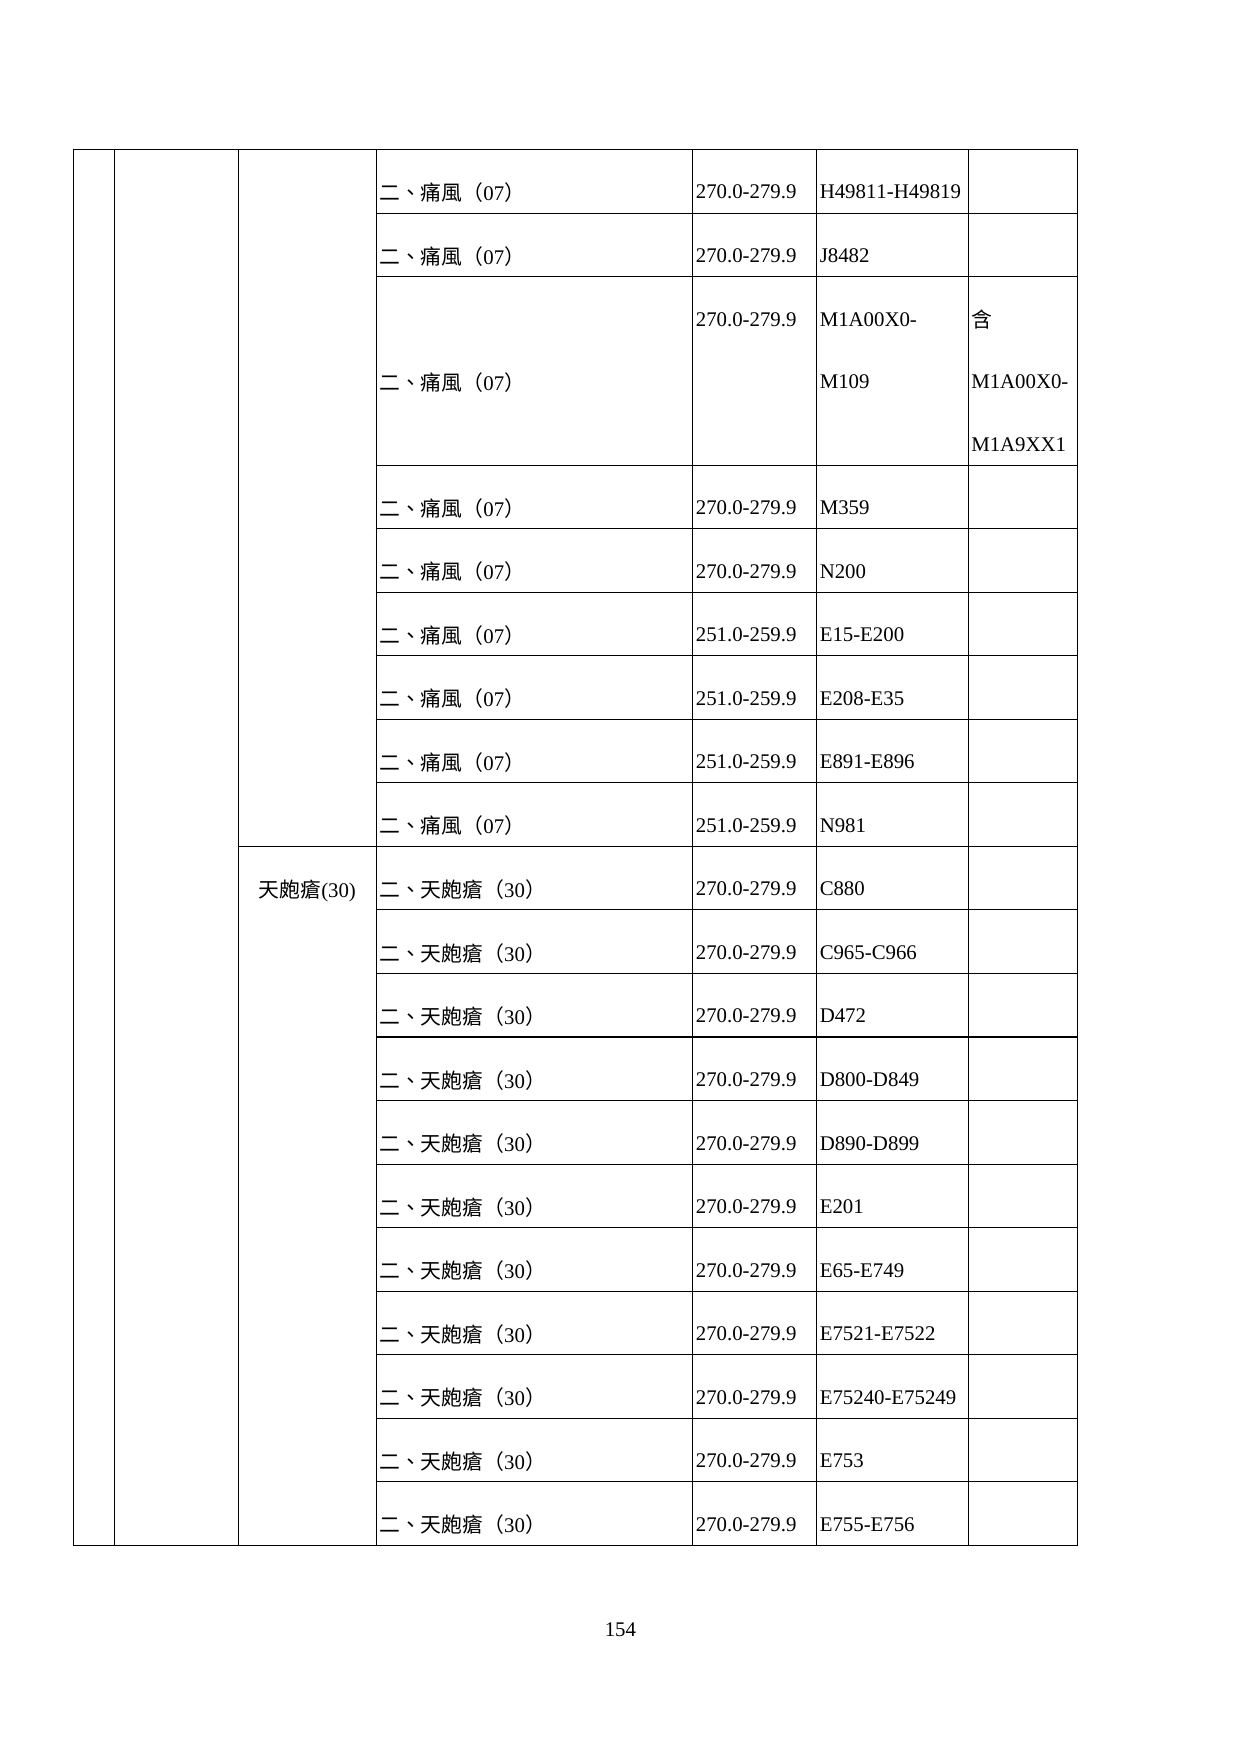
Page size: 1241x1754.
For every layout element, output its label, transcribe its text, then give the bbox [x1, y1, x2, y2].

table_cell 天皰瘡(30) [239, 847, 376, 1545]
table_cell 270.0-279.9 [693, 466, 816, 528]
table_cell [969, 1228, 1077, 1291]
table_cell 270.0-279.9 [693, 974, 816, 1036]
table_cell 270.0-279.9 [693, 1292, 816, 1354]
table_cell 二、痛風（07） [377, 150, 692, 212]
table_cell E65-E749 [817, 1228, 968, 1291]
table_cell [969, 847, 1077, 909]
table_cell C880 [817, 847, 968, 909]
table_cell 二、天皰瘡（30） [377, 1101, 692, 1163]
table_cell E75240-E75249 [817, 1355, 968, 1418]
table_cell 251.0-259.9 [693, 783, 816, 846]
table_cell [969, 1101, 1077, 1163]
table_cell [969, 150, 1077, 212]
table_cell [969, 1292, 1077, 1354]
table_cell E755-E756 [817, 1482, 968, 1545]
table_cell [969, 656, 1077, 719]
table_cell 270.0-279.9 [693, 910, 816, 973]
table_cell C965-C966 [817, 910, 968, 973]
table_cell 251.0-259.9 [693, 593, 816, 655]
table_cell H49811-H49819 [817, 150, 968, 212]
table_cell 270.0-279.9 [693, 214, 816, 276]
table_cell 251.0-259.9 [693, 656, 816, 719]
table_cell 二、天皰瘡（30） [377, 910, 692, 973]
table_cell 二、天皰瘡（30） [377, 847, 692, 909]
table_cell [239, 150, 376, 846]
table_cell [969, 1419, 1077, 1481]
table_cell 251.0-259.9 [693, 720, 816, 782]
table_cell 二、痛風（07） [377, 214, 692, 276]
table_cell 270.0-279.9 [693, 1101, 816, 1163]
table_cell E7521-E7522 [817, 1292, 968, 1354]
table_cell D472 [817, 974, 968, 1036]
table_cell E208-E35 [817, 656, 968, 719]
table_cell E201 [817, 1165, 968, 1227]
table_cell 二、痛風（07） [377, 783, 692, 846]
table_cell 二、天皰瘡（30） [377, 1228, 692, 1291]
table_cell 二、痛風（07） [377, 593, 692, 655]
table_cell E753 [817, 1419, 968, 1481]
table_cell [969, 1038, 1077, 1100]
table_cell N200 [817, 529, 968, 592]
table_cell 二、天皰瘡（30） [377, 1038, 692, 1100]
table_cell 二、天皰瘡（30） [377, 1419, 692, 1481]
table_cell M359 [817, 466, 968, 528]
table_cell D800-D849 [817, 1038, 968, 1100]
table_cell 二、天皰瘡（30） [377, 1482, 692, 1545]
table_cell E891-E896 [817, 720, 968, 782]
table_cell M1A00X0-M109 [817, 277, 968, 464]
table_cell E15-E200 [817, 593, 968, 655]
table_cell [74, 150, 114, 1545]
table_cell 270.0-279.9 [693, 1038, 816, 1100]
table_cell 270.0-279.9 [693, 277, 816, 464]
table_cell [969, 910, 1077, 973]
table_cell N981 [817, 783, 968, 846]
table_cell 二、痛風（07） [377, 277, 692, 464]
table_cell [969, 1355, 1077, 1418]
table_cell 二、天皰瘡（30） [377, 1355, 692, 1418]
table_cell 二、痛風（07） [377, 466, 692, 528]
table_cell 270.0-279.9 [693, 847, 816, 909]
table_cell 二、天皰瘡（30） [377, 974, 692, 1036]
table_cell [969, 974, 1077, 1036]
table_cell 二、天皰瘡（30） [377, 1292, 692, 1354]
table_cell D890-D899 [817, 1101, 968, 1163]
table_cell [969, 466, 1077, 528]
table_cell [969, 214, 1077, 276]
table_cell 270.0-279.9 [693, 1228, 816, 1291]
table_cell [969, 783, 1077, 846]
table_cell 270.0-279.9 [693, 1419, 816, 1481]
table_cell 270.0-279.9 [693, 150, 816, 212]
table_cell J8482 [817, 214, 968, 276]
table_cell [115, 150, 238, 1545]
table_cell [969, 529, 1077, 592]
table_cell 270.0-279.9 [693, 1355, 816, 1418]
table_cell 含M1A00X0-M1A9XX1 [969, 277, 1077, 464]
table_cell 270.0-279.9 [693, 529, 816, 592]
table_cell [969, 720, 1077, 782]
table_cell 二、痛風（07） [377, 529, 692, 592]
table_cell 二、痛風（07） [377, 656, 692, 719]
table_cell [969, 1482, 1077, 1545]
table_cell 二、天皰瘡（30） [377, 1165, 692, 1227]
table_cell [969, 593, 1077, 655]
table_cell 270.0-279.9 [693, 1482, 816, 1545]
table_cell 二、痛風（07） [377, 720, 692, 782]
table_cell 270.0-279.9 [693, 1165, 816, 1227]
table_cell [969, 1165, 1077, 1227]
